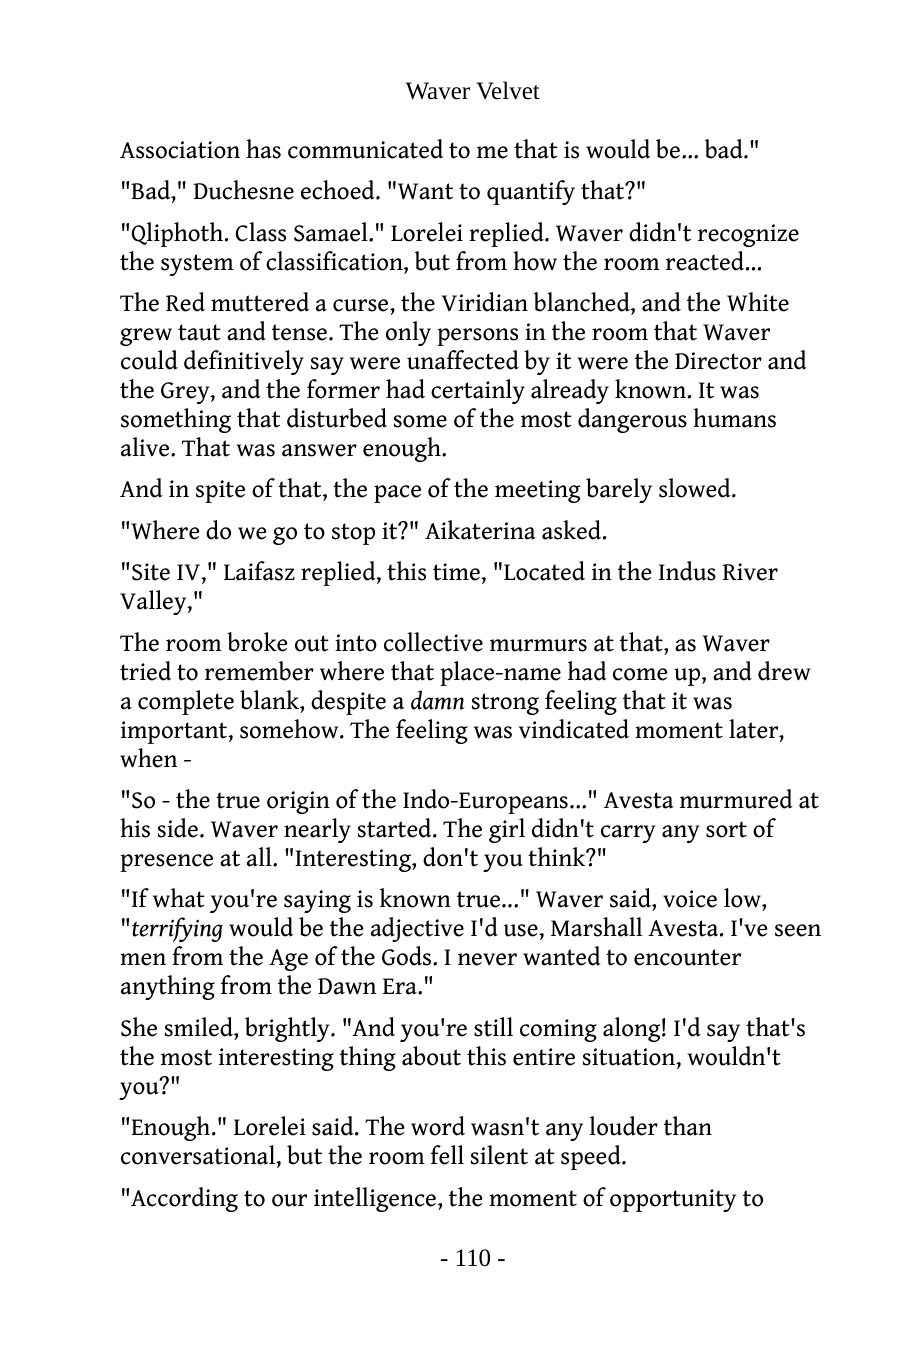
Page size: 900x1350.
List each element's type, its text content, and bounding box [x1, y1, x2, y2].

text Association has communicated to me that is would be... bad." [120, 136, 825, 165]
text The room broke out into collective murmurs at that, as Waver tried to remember where that place-name had come up, and drew a complete blank, despite a damn strong feeling that it was important, somehow. The feeling was vindicated moment later, when - [120, 629, 825, 774]
text "Site IV," Laifasz replied, this time, "Located in the Indus River Valley," [120, 559, 825, 617]
text "According to our intelligence, the moment of opportunity to [120, 1184, 825, 1213]
text "Enough." Lorelei said. The word wasn't any louder than conversational, but the room fell silent at speed. [120, 1114, 825, 1172]
text "Where do we go to stop it?" Aikaterina asked. [120, 517, 825, 546]
text "If what you're saying is known true..." Waver said, voice low, "terrifying would be the adjective I'd use, Marshall Avesta. I've seen men from the Age of the Gods. I never wanted to encounter anything from the Dawn Era." [120, 886, 825, 1002]
text The Red muttered a curse, the Viridian blanched, and the White grew taut and tense. The only persons in the room that Waver could definitively say were unaffected by it were the Director and the Grey, and the former had certainly already known. It was something that disturbed some of the most dangerous humans alive. That was answer enough. [120, 290, 825, 463]
text "Bad," Duchesne echoed. "Want to quantify that?" [120, 178, 825, 207]
text "So - the true origin of the Indo-Europeans..." Avesta murmured at his side. Waver nearly started. The girl didn't carry any sort of presence at all. "Interesting, don't you think?" [120, 787, 825, 873]
text "Qliphoth. Class Samael." Lorelei replied. Waver didn't recognize the system of classification, but from how the room reacted... [120, 219, 825, 277]
text She smiled, brightly. "And you're still coming along! I'd say that's the most interesting thing about this entire situation, wouldn't you?" [120, 1014, 825, 1101]
text And in spite of that, the pace of the meeting barely slowed. [120, 476, 825, 505]
